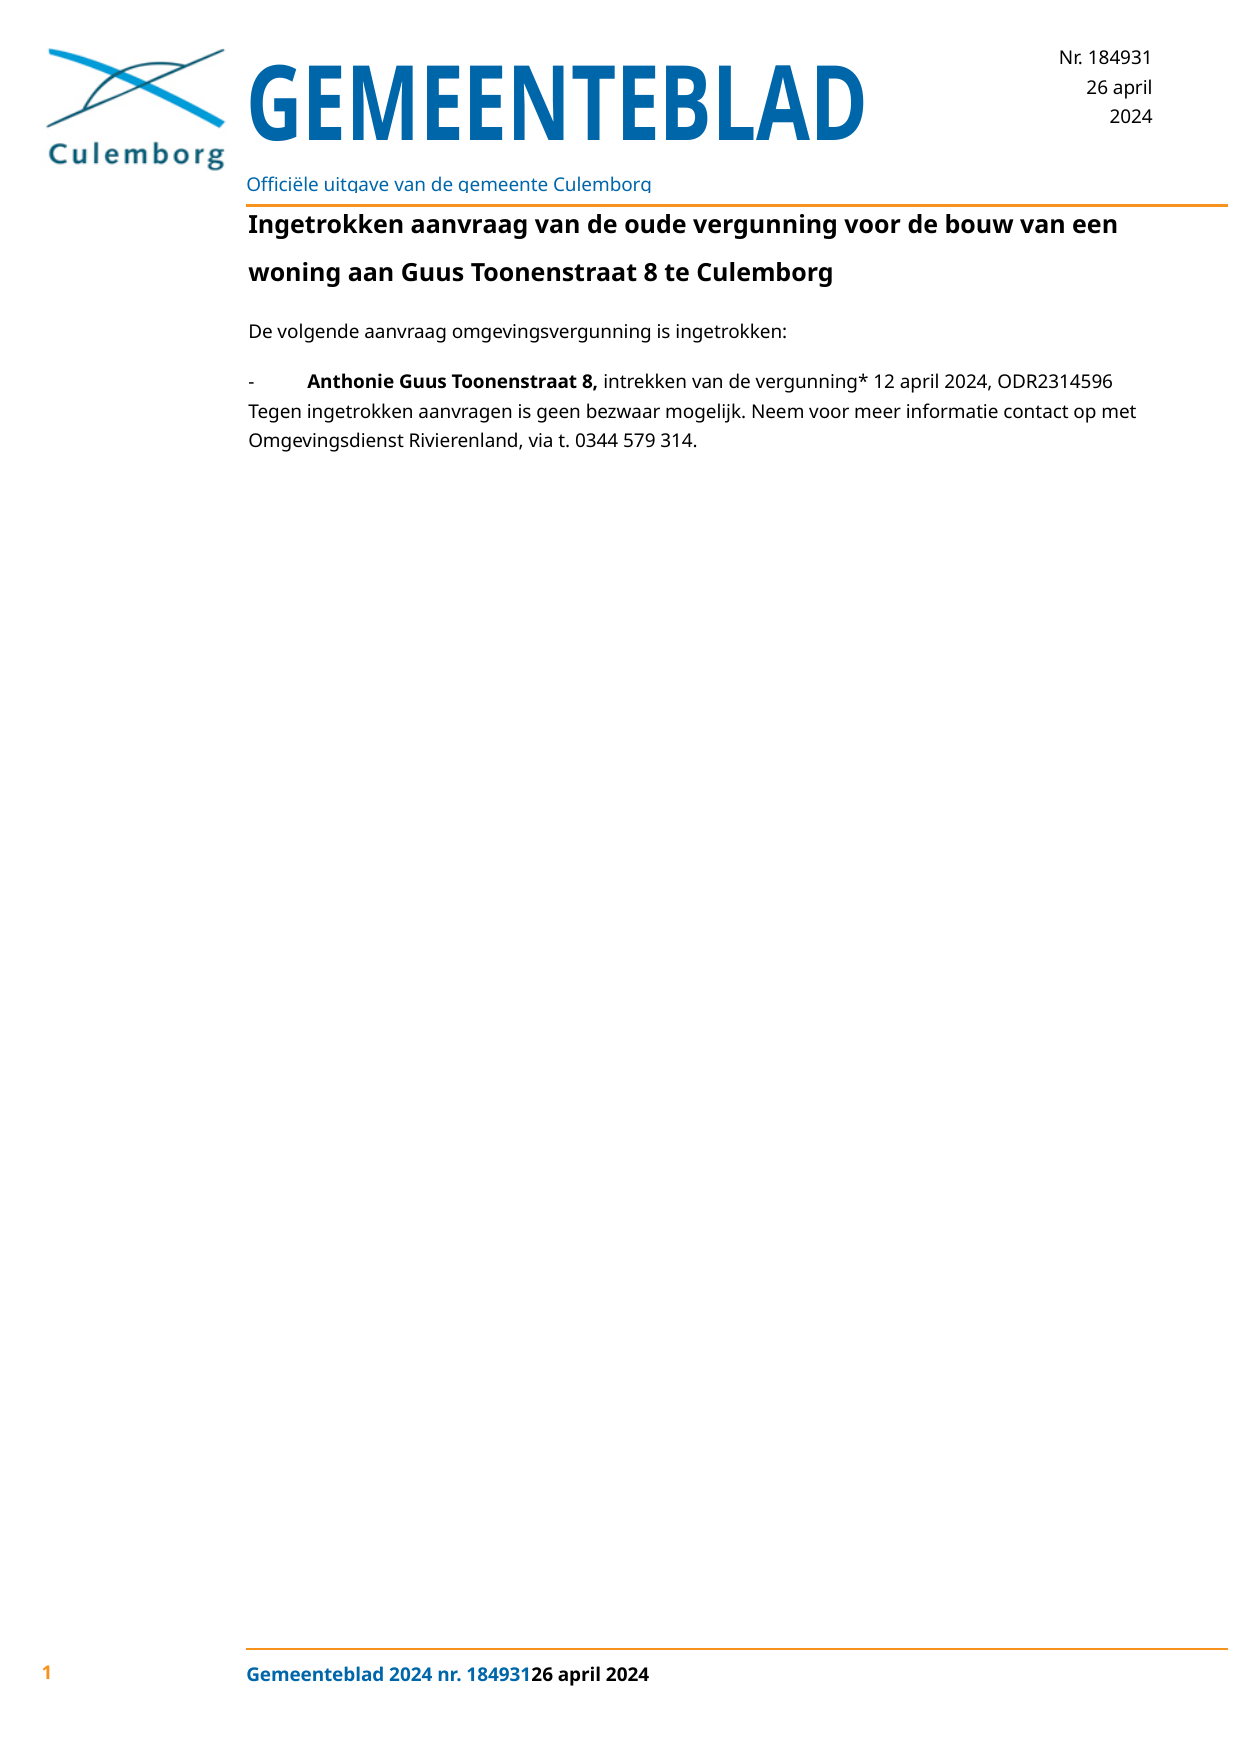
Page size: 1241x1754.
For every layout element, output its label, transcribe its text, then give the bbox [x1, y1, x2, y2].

picture [41, 47, 231, 172]
text Tegen ingetrokken aanvragen is geen bezwaar mogelijk. Neem voor meer informatie contact op met Omgevingsdienst Rivierenland, via t. 0344 579 314. [248, 398, 1152, 453]
text Ingetrokken aanvraag van de oude vergunning voor de bouw van een woning aan Guus Toonenstraat 8 te Culemborg [248, 207, 1152, 288]
list Anthonie Guus Toonenstraat 8, intrekken van de vergunning* 12 april 2024, ODR2314596 [248, 368, 1152, 394]
text De volgende aanvraag omgevingsvergunning is ingetrokken: [248, 318, 1152, 344]
